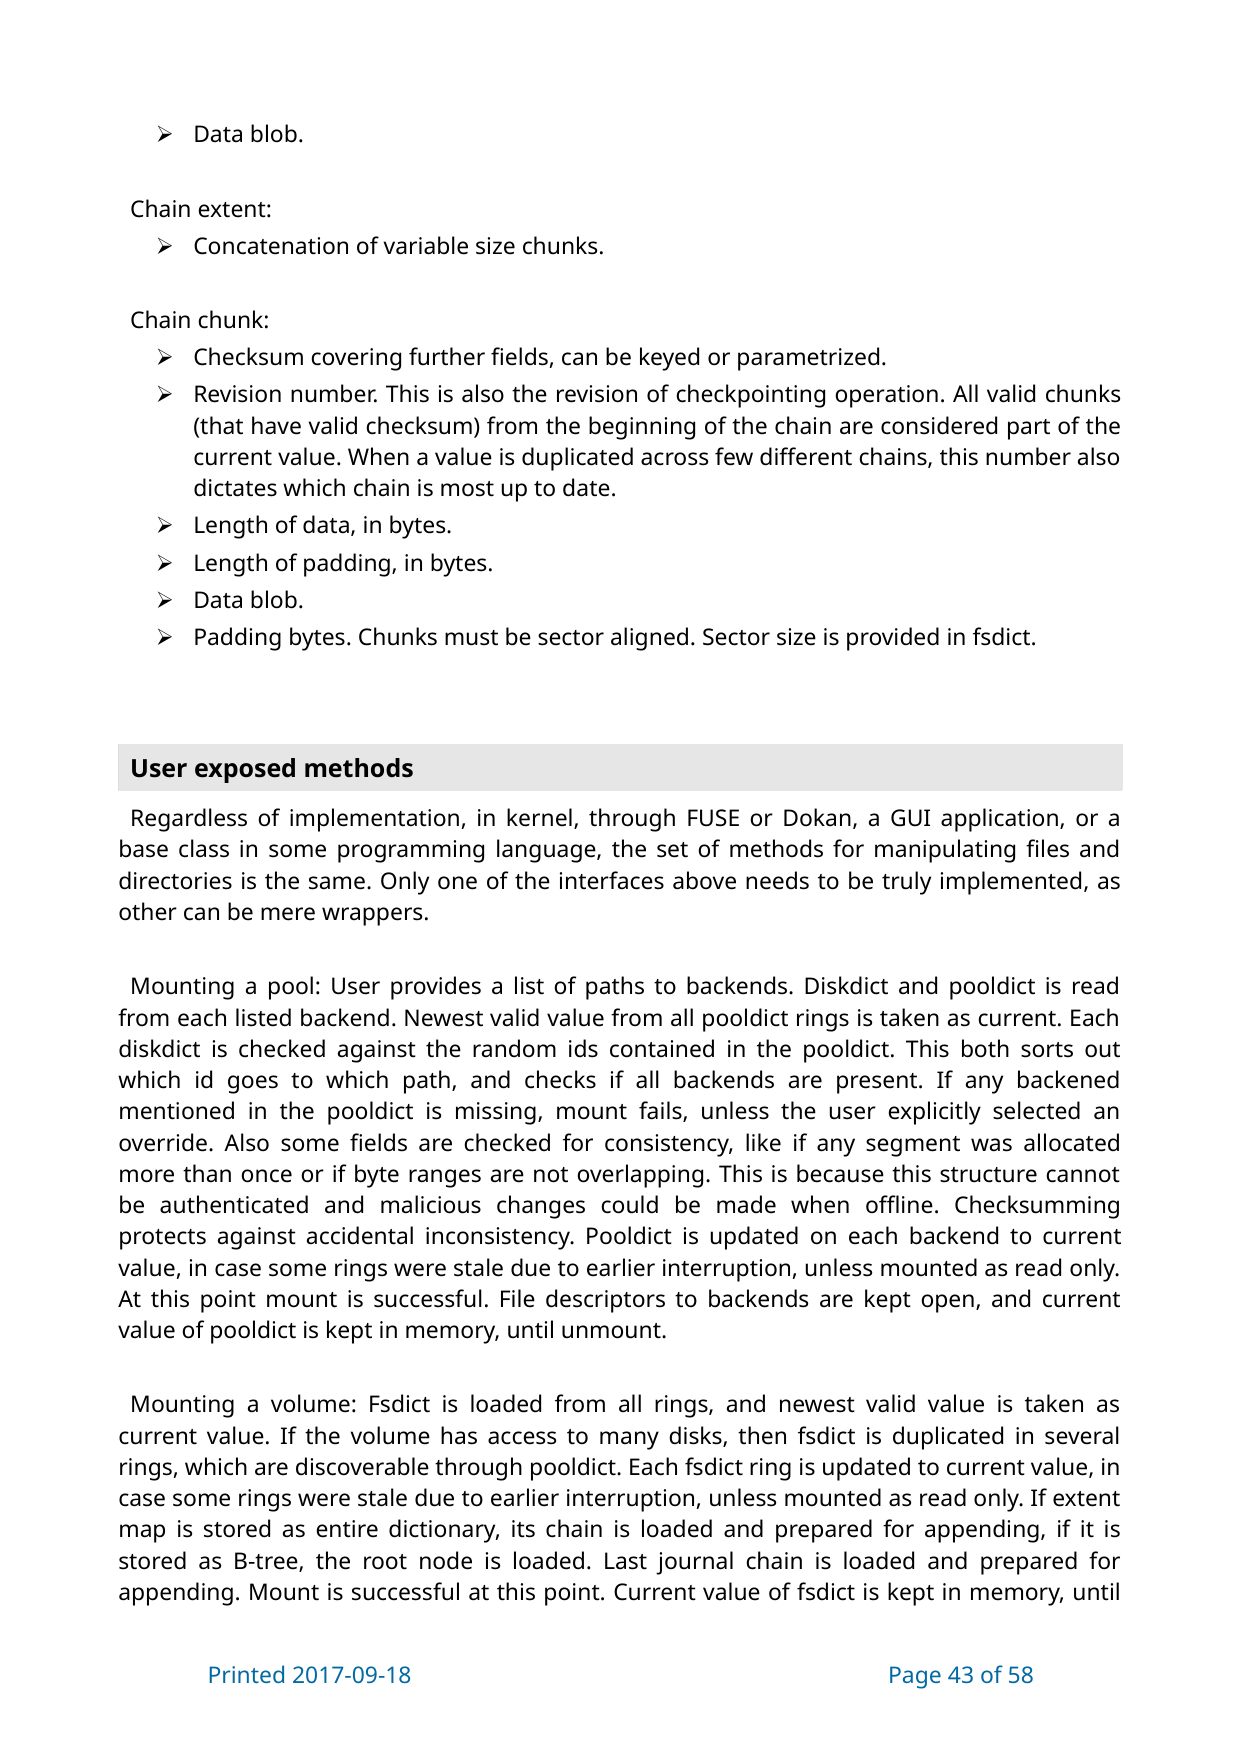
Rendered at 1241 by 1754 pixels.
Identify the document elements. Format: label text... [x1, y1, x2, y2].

text Chain extent: [118, 192, 1122, 224]
subtitle User exposed methods [119, 745, 1122, 790]
list Padding bytes. Chunks must be sector aligned. Sector size is provided in fsdict. [156, 621, 1122, 652]
list Revision number. This is also the revision of checkpointing operation. All valid chunks (that have valid checksum) from the beginning of the chain are considered part of the current value. When a value is duplicated across few different chains, this number also dictates which chain is most up to date. [156, 378, 1122, 503]
text Chain chunk: [118, 304, 1122, 335]
text Regardless of implementation, in kernel, through FUSE or Dokan, a GUI application, or a base class in some programming language, the set of methods for manipulating files and directories is the same. Only one of the interfaces above needs to be truly implemented, as other can be mere wrappers. [118, 802, 1122, 927]
list Concatenation of variable size chunks. [156, 230, 1122, 261]
text Mounting a volume: Fsdict is loaded from all rings, and newest valid value is taken as current value. If the volume has access to many disks, then fsdict is duplicated in several rings, which are discoverable through pooldict. Each fsdict ring is updated to current value, in case some rings were stale due to earlier interruption, unless mounted as read only. If extent map is stored as entire dictionary, its chain is loaded and prepared for appending, if it is stored as B-tree, the root node is loaded. Last journal chain is loaded and prepared for appending. Mount is successful at this point. Current value of fsdict is kept in memory, until [118, 1388, 1122, 1607]
list Length of data, in bytes. [156, 509, 1122, 541]
list Length of padding, in bytes. [156, 547, 1122, 578]
text Mounting a pool: User provides a list of paths to backends. Diskdict and pooldict is read from each listed backend. Newest valid value from all pooldict rings is taken as current. Each diskdict is checked against the random ids contained in the pooldict. This both sorts out which id goes to which path, and checks if all backends are present. If any backened mentioned in the pooldict is missing, mount fails, unless the user explicitly selected an override. Also some fields are checked for consistency, like if any segment was allocated more than once or if byte ranges are not overlapping. This is because this structure cannot be authenticated and malicious changes could be made when offline. Checksumming protects against accidental inconsistency. Pooldict is updated on each backend to current value, in case some rings were stale due to earlier interruption, unless mounted as read only. At this point mount is successful. File descriptors to backends are kept open, and current value of pooldict is kept in memory, until unmount. [118, 970, 1122, 1345]
list Data blob. [156, 118, 1122, 149]
list Data blob. [156, 584, 1122, 615]
list Checksum covering further fields, can be keyed or parametrized. [156, 341, 1122, 372]
